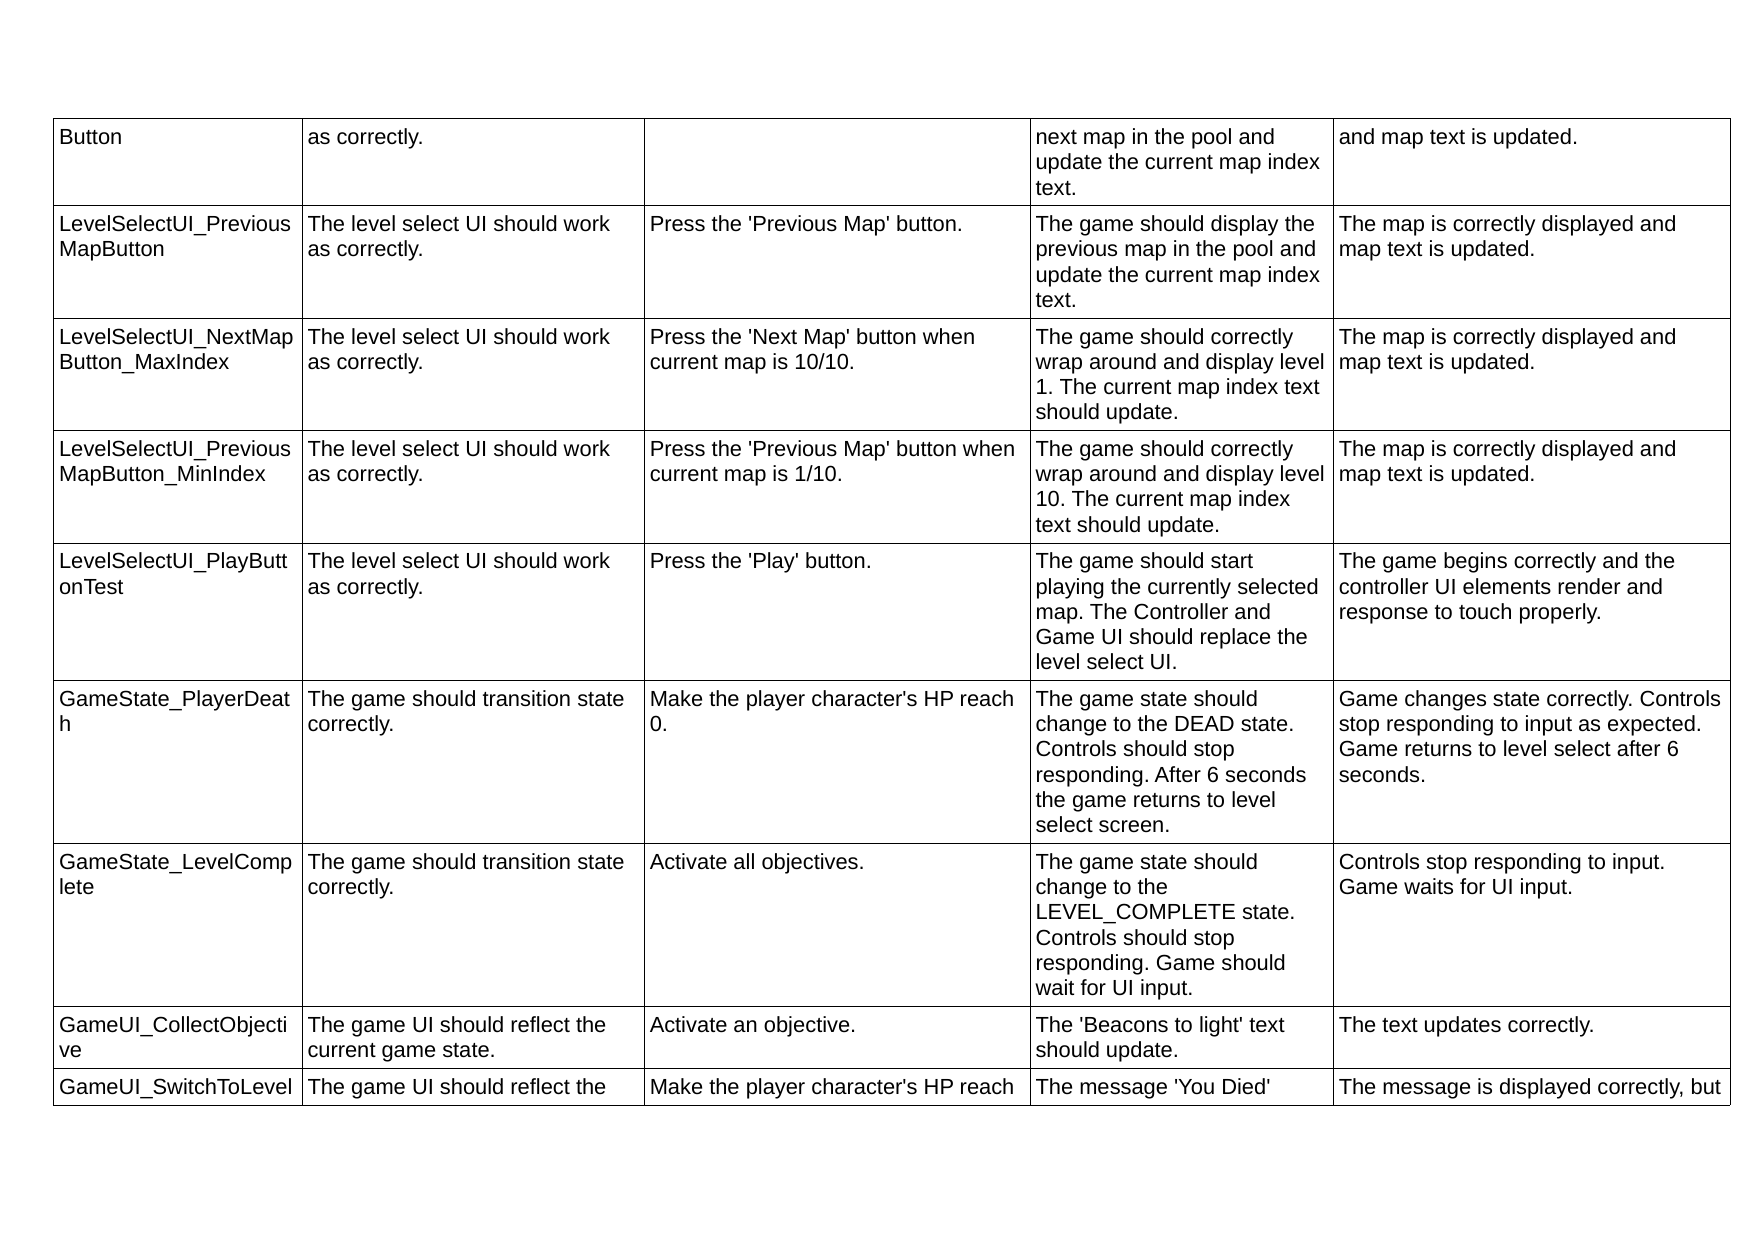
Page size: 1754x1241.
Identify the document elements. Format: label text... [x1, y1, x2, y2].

table_cell The 'Beacons to light' text should update. [1031, 1007, 1333, 1068]
table_cell Activate an objective. [645, 1007, 1030, 1068]
table_cell LevelSelectUI_NextMapButton_MaxIndex [54, 319, 302, 430]
table_cell The map is correctly displayed and map text is updated. [1334, 431, 1730, 542]
table_cell and map text is updated. [1334, 119, 1730, 205]
table_cell Activate all objectives. [645, 844, 1030, 1006]
table_cell Press the 'Play' button. [645, 544, 1030, 680]
table_cell Make the player character's HP reach [645, 1069, 1030, 1104]
table_cell The level select UI should work as correctly. [303, 206, 644, 318]
table_cell Game changes state correctly. Controls stop responding to input as expected. Game returns to level select after 6 seconds. [1334, 681, 1730, 843]
table_cell LevelSelectUI_PreviousMapButton_MinIndex [54, 431, 302, 542]
table_cell Press the 'Next Map' button when current map is 10/10. [645, 319, 1030, 430]
table_cell GameUI_CollectObjective [54, 1007, 302, 1068]
table_cell The game should transition state correctly. [303, 844, 644, 1006]
table_cell [645, 119, 1030, 205]
table_cell The game should display the previous map in the pool and update the current map index text. [1031, 206, 1333, 318]
table_cell The map is correctly displayed and map text is updated. [1334, 319, 1730, 430]
table_cell Make the player character's HP reach 0. [645, 681, 1030, 843]
table_cell GameState_LevelComplete [54, 844, 302, 1006]
table_cell The level select UI should work as correctly. [303, 431, 644, 542]
table_cell The game should correctly wrap around and display level 10. The current map index text should update. [1031, 431, 1333, 542]
table_cell The level select UI should work as correctly. [303, 544, 644, 680]
table_cell next map in the pool and update the current map index text. [1031, 119, 1333, 205]
table_cell GameState_PlayerDeath [54, 681, 302, 843]
table_cell Controls stop responding to input. Game waits for UI input. [1334, 844, 1730, 1006]
table_cell The game UI should reflect the [303, 1069, 644, 1104]
table_cell as correctly. [303, 119, 644, 205]
table_cell The text updates correctly. [1334, 1007, 1730, 1068]
table_cell LevelSelectUI_PreviousMapButton [54, 206, 302, 318]
table_cell The game state should change to the DEAD state. Controls should stop responding. After 6 seconds the game returns to level select screen. [1031, 681, 1333, 843]
table_cell The level select UI should work as correctly. [303, 319, 644, 430]
table_cell The game state should change to the LEVEL_COMPLETE state. Controls should stop responding. Game should wait for UI input. [1031, 844, 1333, 1006]
table_cell The message is displayed correctly, but [1334, 1069, 1730, 1104]
table_cell The game should start playing the currently selected map. The Controller and Game UI should replace the level select UI. [1031, 544, 1333, 680]
table_cell Press the 'Previous Map' button. [645, 206, 1030, 318]
table_cell The game should correctly wrap around and display level 1. The current map index text should update. [1031, 319, 1333, 430]
table_cell The game should transition state correctly. [303, 681, 644, 843]
table_cell LevelSelectUI_PlayButtonTest [54, 544, 302, 680]
table_cell The game UI should reflect the current game state. [303, 1007, 644, 1068]
table_cell Button [54, 119, 302, 205]
table_cell The message 'You Died' [1031, 1069, 1333, 1104]
table_cell The map is correctly displayed and map text is updated. [1334, 206, 1730, 318]
table_cell Press the 'Previous Map' button when current map is 1/10. [645, 431, 1030, 542]
table_cell GameUI_SwitchToLevel [54, 1069, 302, 1104]
table_cell The game begins correctly and the controller UI elements render and response to touch properly. [1334, 544, 1730, 680]
